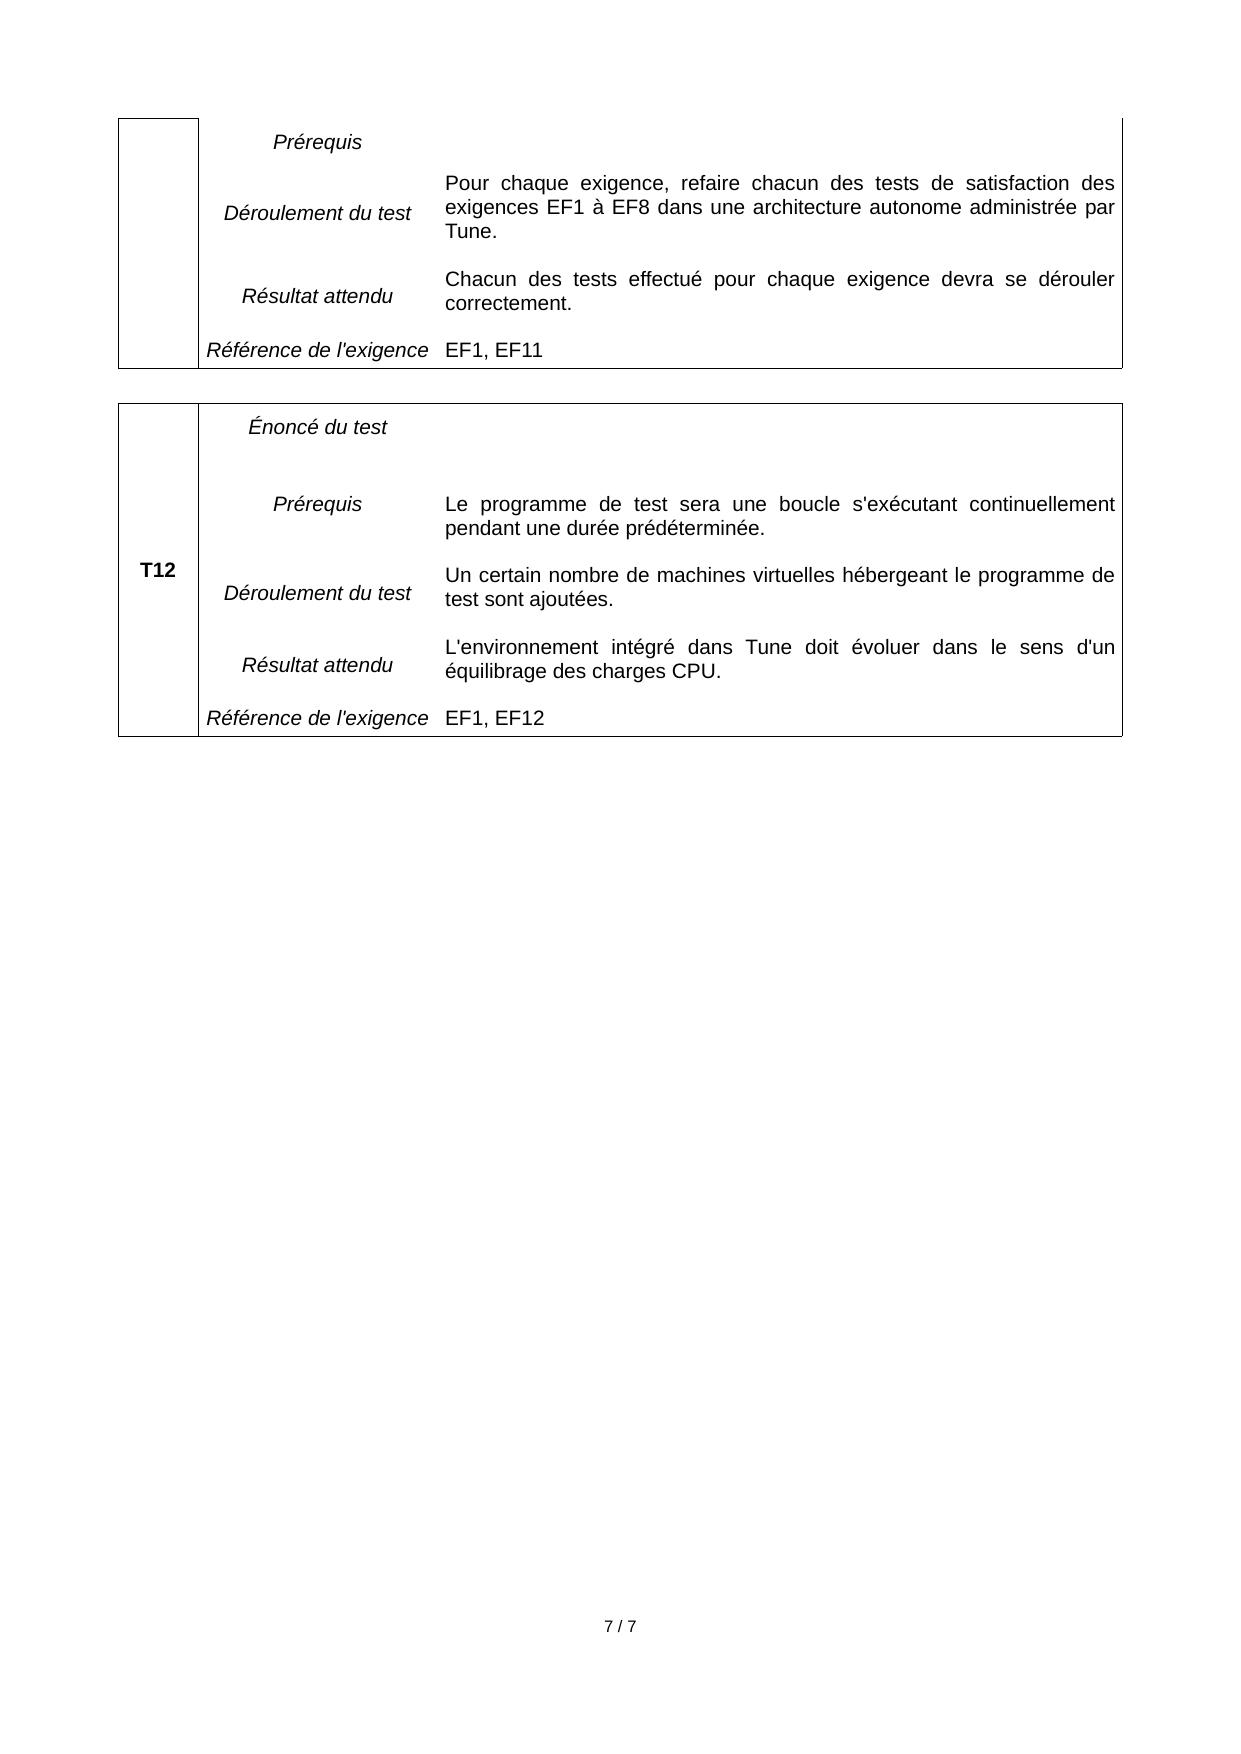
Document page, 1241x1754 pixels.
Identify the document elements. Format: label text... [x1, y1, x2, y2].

table_cell L'environnement intégré dans Tune doit évoluer dans le sens d'un équilibrage des charges CPU. [439, 629, 1122, 700]
table_cell Résultat attendu [199, 629, 439, 700]
table_header [119, 119, 198, 367]
table_header Énoncé du test [199, 404, 439, 451]
table_cell EF1, EF11 [439, 332, 1122, 367]
table_cell Pour chaque exigence, refaire chacun des tests de satisfaction des exigences EF1 à EF8 dans une architecture autonome administrée par Tune. [439, 165, 1122, 261]
table_header [439, 404, 1122, 451]
table_cell Prérequis [199, 118, 439, 165]
table_cell [439, 118, 1122, 165]
table_cell Chacun des tests effectué pour chaque exigence devra se dérouler correctement. [439, 261, 1122, 332]
table_cell Un certain nombre de machines virtuelles hébergeant le programme de test sont ajoutées. [439, 558, 1122, 629]
table_cell Déroulement du test [199, 558, 439, 629]
table_cell Référence de l'exigence [199, 332, 439, 367]
table_header T12 [119, 404, 198, 736]
table_cell Déroulement du test [199, 165, 439, 261]
table_cell Résultat attendu [199, 261, 439, 332]
table_cell Prérequis [199, 451, 439, 557]
table_cell Référence de l'exigence [199, 700, 439, 736]
table_cell Le programme de test sera une boucle s'exécutant continuellement pendant une durée prédéterminée. [439, 451, 1122, 557]
table_cell EF1, EF12 [439, 700, 1122, 736]
